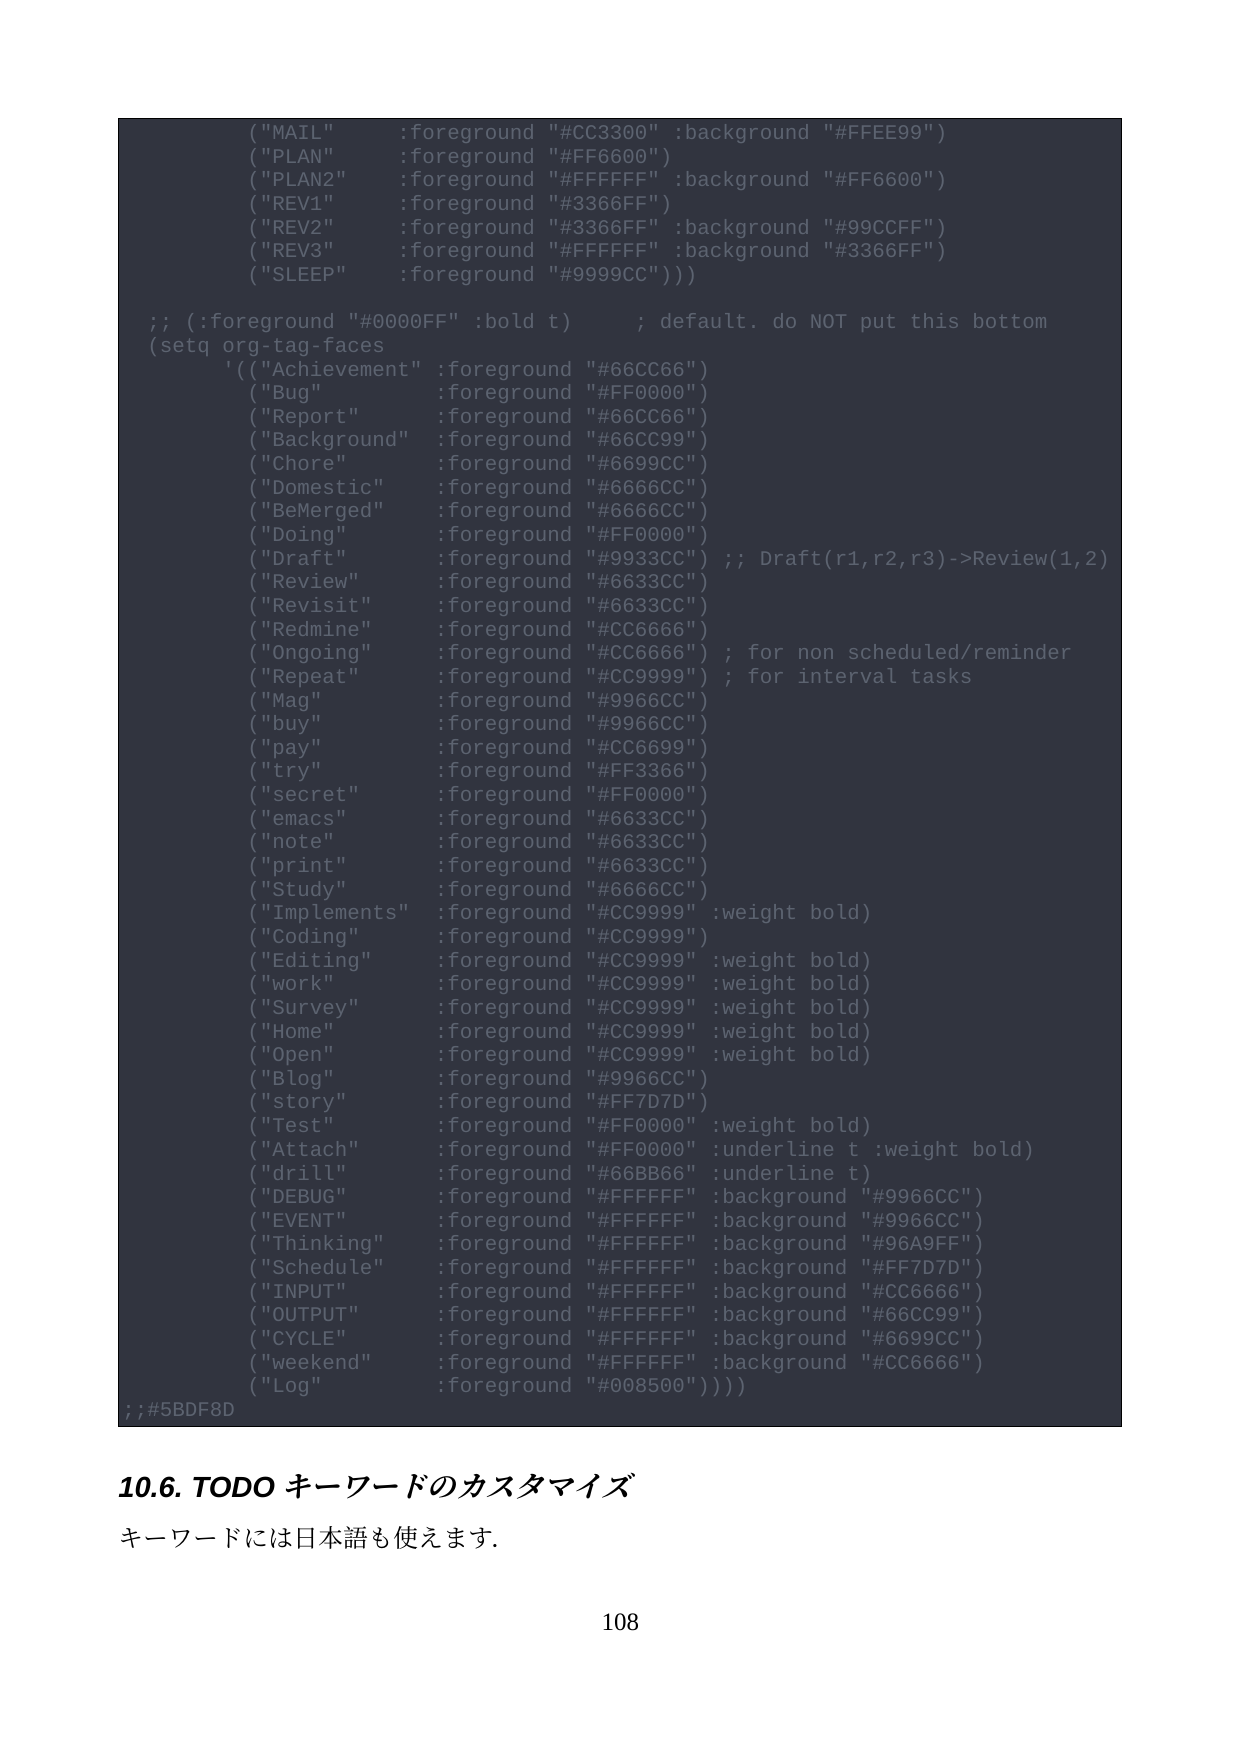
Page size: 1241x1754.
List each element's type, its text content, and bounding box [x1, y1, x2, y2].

text ("Background" :foreground "#66CC99") [119, 426, 1121, 449]
text ("Report" :foreground "#66CC66") [119, 402, 1121, 426]
text ("Open" :foreground "#CC9999" :weight bold) [119, 1040, 1121, 1064]
text ("Repeat" :foreground "#CC9999") ; for interval tasks [119, 662, 1121, 686]
text ("MAIL" :foreground "#CC3300" :background "#FFEE99") [119, 119, 1121, 142]
subtitle TODOキーワードのカスタマイズ [118, 1464, 1122, 1506]
text ("Domestic" :foreground "#6666CC") [119, 473, 1121, 496]
text ("CYCLE" :foreground "#FFFFFF" :background "#6699CC") [119, 1324, 1121, 1348]
text ("Mag" :foreground "#9966CC") [119, 686, 1121, 709]
text ("PLAN" :foreground "#FF6600") [119, 142, 1121, 165]
text ("story" :foreground "#FF7D7D") [119, 1088, 1121, 1111]
text ("BeMerged" :foreground "#6666CC") [119, 496, 1121, 520]
text ("Review" :foreground "#6633CC") [119, 567, 1121, 591]
text ("Chore" :foreground "#6699CC") [119, 449, 1121, 473]
text ("REV3" :foreground "#FFFFFF" :background "#3366FF") [119, 236, 1121, 260]
text ("pay" :foreground "#CC6699") [119, 733, 1121, 757]
text ("REV1" :foreground "#3366FF") [119, 189, 1121, 213]
text ("SLEEP" :foreground "#9999CC"))) [119, 260, 1121, 284]
text ("Blog" :foreground "#9966CC") [119, 1064, 1121, 1088]
text ("Coding" :foreground "#CC9999") [119, 922, 1121, 946]
text ("Bug" :foreground "#FF0000") [119, 378, 1121, 402]
text ("Home" :foreground "#CC9999" :weight bold) [119, 1017, 1121, 1040]
text ("Implements" :foreground "#CC9999" :weight bold) [119, 898, 1121, 922]
text ("Thinking" :foreground "#FFFFFF" :background "#96A9FF") [119, 1229, 1121, 1253]
text ("REV2" :foreground "#3366FF" :background "#99CCFF") [119, 213, 1121, 236]
text ("Editing" :foreground "#CC9999" :weight bold) [119, 946, 1121, 969]
text ("Test" :foreground "#FF0000" :weight bold) [119, 1111, 1121, 1135]
text '(("Achievement" :foreground "#66CC66") [119, 354, 1121, 378]
text ("note" :foreground "#6633CC") [119, 827, 1121, 851]
text ("drill" :foreground "#66BB66" :underline t) [119, 1158, 1121, 1182]
text ("PLAN2" :foreground "#FFFFFF" :background "#FF6600") [119, 165, 1121, 189]
text ("secret" :foreground "#FF0000") [119, 780, 1121, 804]
text ("work" :foreground "#CC9999" :weight bold) [119, 969, 1121, 993]
text ("OUTPUT" :foreground "#FFFFFF" :background "#66CC99") [119, 1300, 1121, 1324]
text ("print" :foreground "#6633CC") [119, 851, 1121, 875]
text ;; (:foreground "#0000FF" :bold t) ; default. do NOT put this bottom [119, 307, 1121, 331]
text (setq org-tag-faces [119, 331, 1121, 354]
text ("EVENT" :foreground "#FFFFFF" :background "#9966CC") [119, 1206, 1121, 1229]
text ("Draft" :foreground "#9933CC") ;; Draft(r1,r2,r3)->Review(1,2) [119, 544, 1121, 567]
text ("emacs" :foreground "#6633CC") [119, 804, 1121, 827]
text ("DEBUG" :foreground "#FFFFFF" :background "#9966CC") [119, 1182, 1121, 1206]
text ("Study" :foreground "#6666CC") [119, 875, 1121, 898]
text ("try" :foreground "#FF3366") [119, 757, 1121, 780]
text ("Log" :foreground "#008500")))) [119, 1371, 1121, 1395]
text ("Revisit" :foreground "#6633CC") [119, 591, 1121, 615]
text ("Doing" :foreground "#FF0000") [119, 520, 1121, 544]
text ("Schedule" :foreground "#FFFFFF" :background "#FF7D7D") [119, 1253, 1121, 1277]
text ;;#5BDF8D [119, 1395, 1121, 1426]
text ("Redmine" :foreground "#CC6666") [119, 615, 1121, 638]
text ("INPUT" :foreground "#FFFFFF" :background "#CC6666") [119, 1277, 1121, 1300]
text ("Survey" :foreground "#CC9999" :weight bold) [119, 993, 1121, 1017]
text ("Ongoing" :foreground "#CC6666") ; for non scheduled/reminder [119, 638, 1121, 662]
text ("buy" :foreground "#9966CC") [119, 709, 1121, 733]
text ("Attach" :foreground "#FF0000" :underline t :weight bold) [119, 1135, 1121, 1158]
text ("weekend" :foreground "#FFFFFF" :background "#CC6666") [119, 1348, 1121, 1371]
text キーワードには日本語も使えます． [118, 1518, 1122, 1554]
